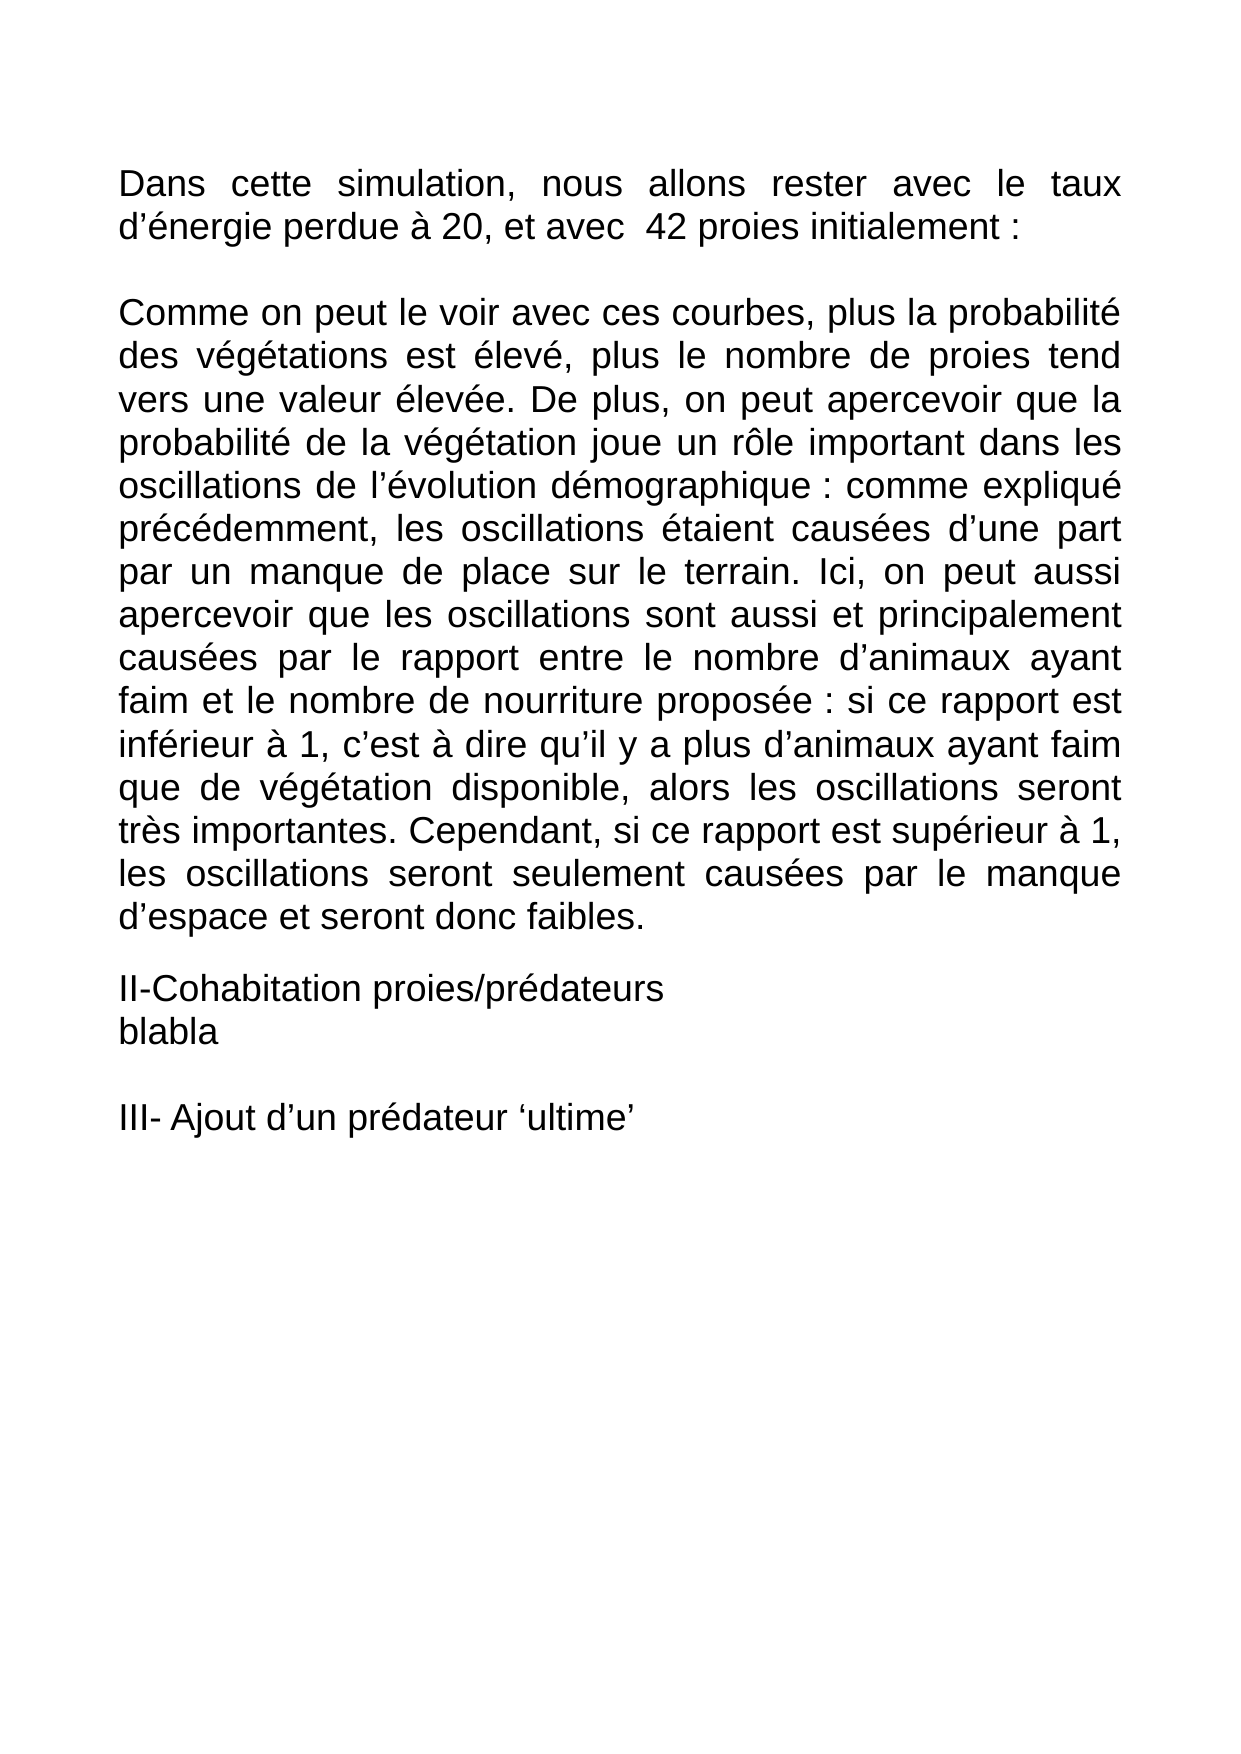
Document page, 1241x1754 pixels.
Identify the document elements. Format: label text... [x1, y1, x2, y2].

text III- Ajout d’un prédateur ‘ultime’ [118, 1096, 1122, 1139]
text Comme on peut le voir avec ces courbes, plus la probabilité des végétations est élevé, plus le nombre de proies tend vers une valeur élevée. De plus, on peut apercevoir que la probabilité de la végétation joue un rôle important dans les oscillations de l’évolution démographique : comme expliqué précédemment, les oscillations étaient causées d’une part par un manque de place sur le terrain. Ici, on peut aussi apercevoir que les oscillations sont aussi et principalement causées par le rapport entre le nombre d’animaux ayant faim et le nombre de nourriture proposée : si ce rapport est inférieur à 1, c’est à dire qu’il y a plus d’animaux ayant faim que de végétation disponible, alors les oscillations seront très importantes. Cependant, si ce rapport est supérieur à 1, les oscillations seront seulement causées par le manque d’espace et seront donc faibles. [118, 291, 1122, 937]
text II-Cohabitation proies/prédateurs [118, 966, 1122, 1009]
text Dans cette simulation, nous allons rester avec le taux d’énergie perdue à 20, et avec 42 proies initialement : [118, 161, 1122, 247]
text blabla [118, 1009, 1122, 1052]
